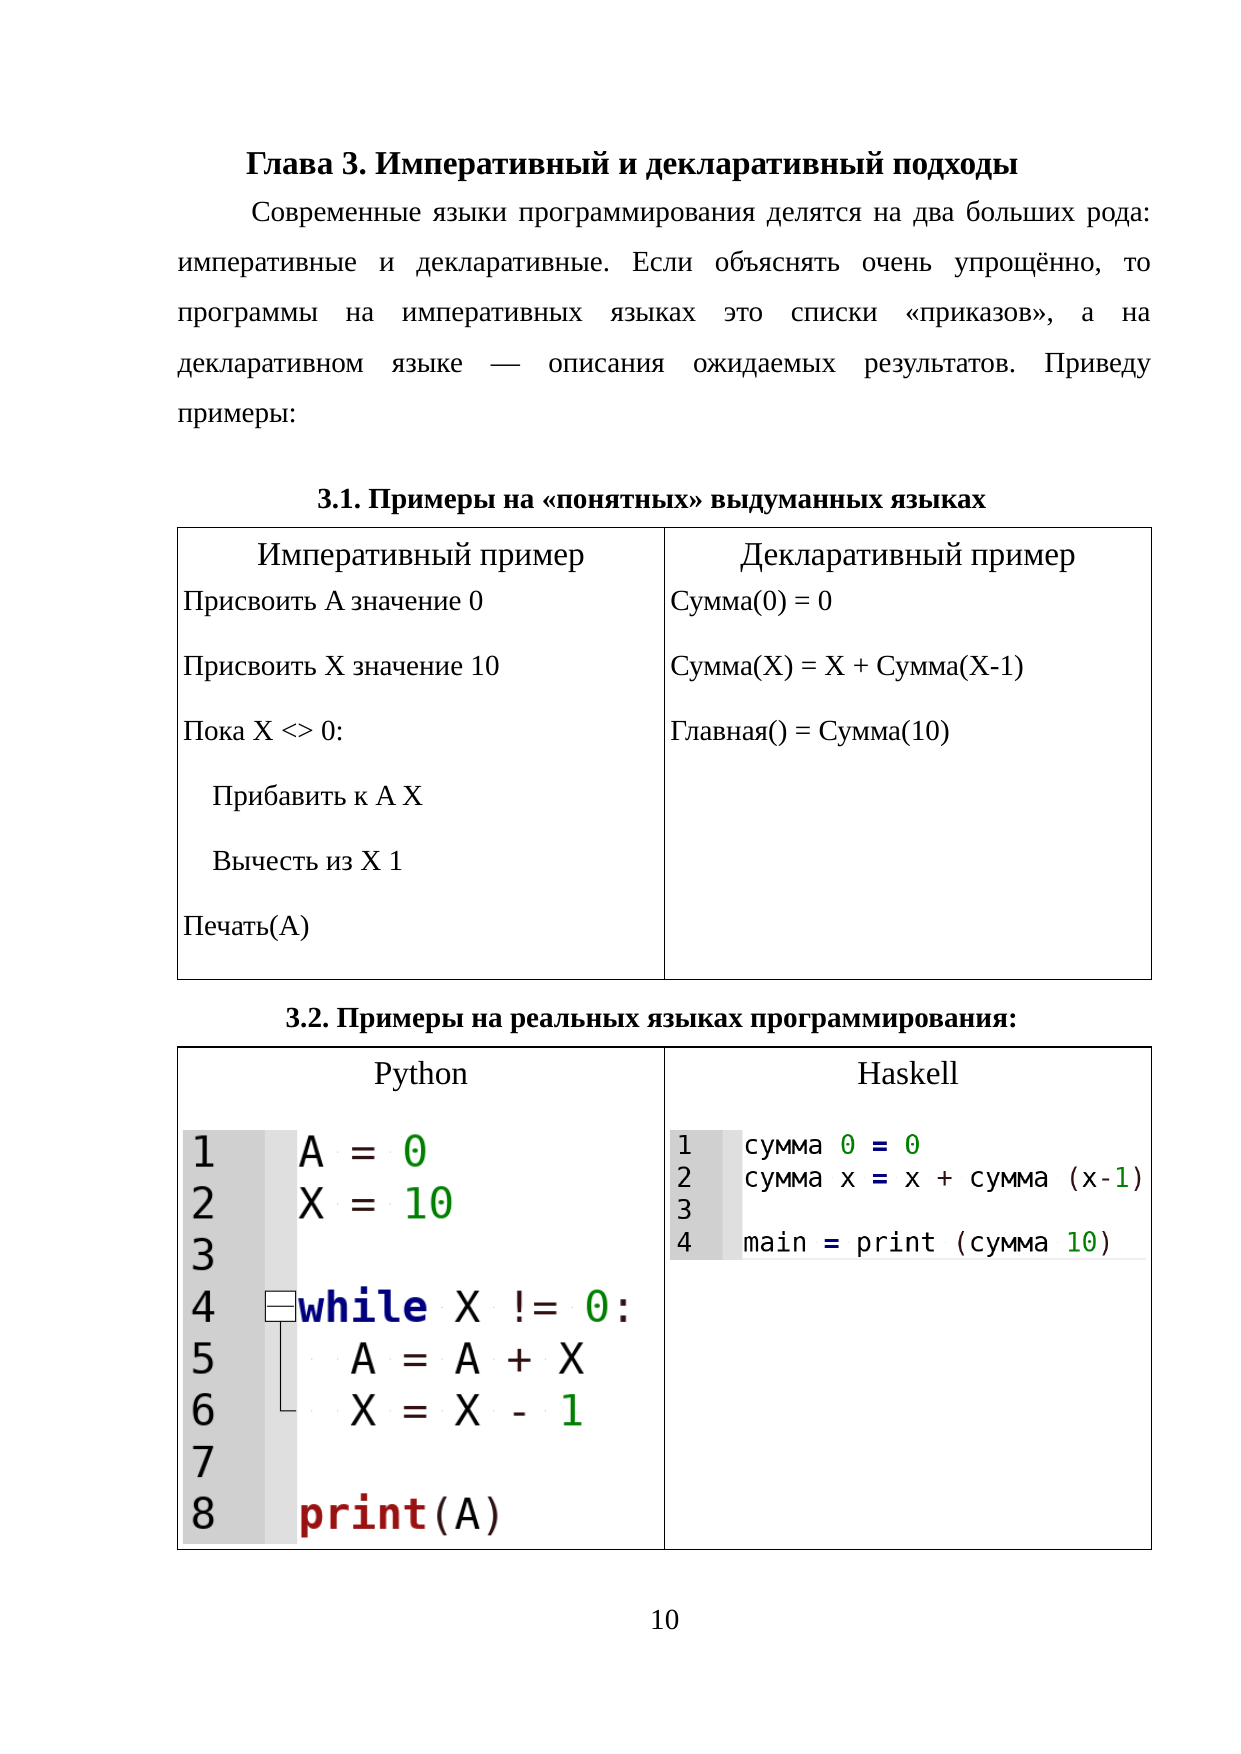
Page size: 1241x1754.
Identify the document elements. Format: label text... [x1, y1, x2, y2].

picture [182, 1130, 644, 1544]
table_cell Присвоить A значение 0 Присвоить X значение 10 Пока X <> 0: Прибавить к A X Вычесть из X 1 Печать(A) [178, 578, 664, 978]
text Современные языки программирования делятся на два больших рода: императивные и декларативные. Если объяснять очень упрощённо, то программы на императивных языках это списки «приказов», а на декларативном языке — описания ожидаемых результатов. Приведу примеры: [177, 194, 1152, 429]
table_header Императивный пример [178, 528, 664, 578]
subtitle Императивный и декларативный подходы [177, 143, 1152, 181]
table_header Декларативный пример [665, 528, 1151, 578]
table_header Python [178, 1048, 664, 1549]
table_header Haskell [665, 1048, 1151, 1549]
table_cell Сумма(0) = 0 Сумма(X) = X + Сумма(X-1) Главная() = Сумма(10) [665, 578, 1151, 978]
picture [670, 1130, 1146, 1260]
subtitle Примеры на «понятных» выдуманных языках [177, 481, 1152, 514]
subtitle Примеры на реальных языках программирования: [177, 1000, 1152, 1034]
